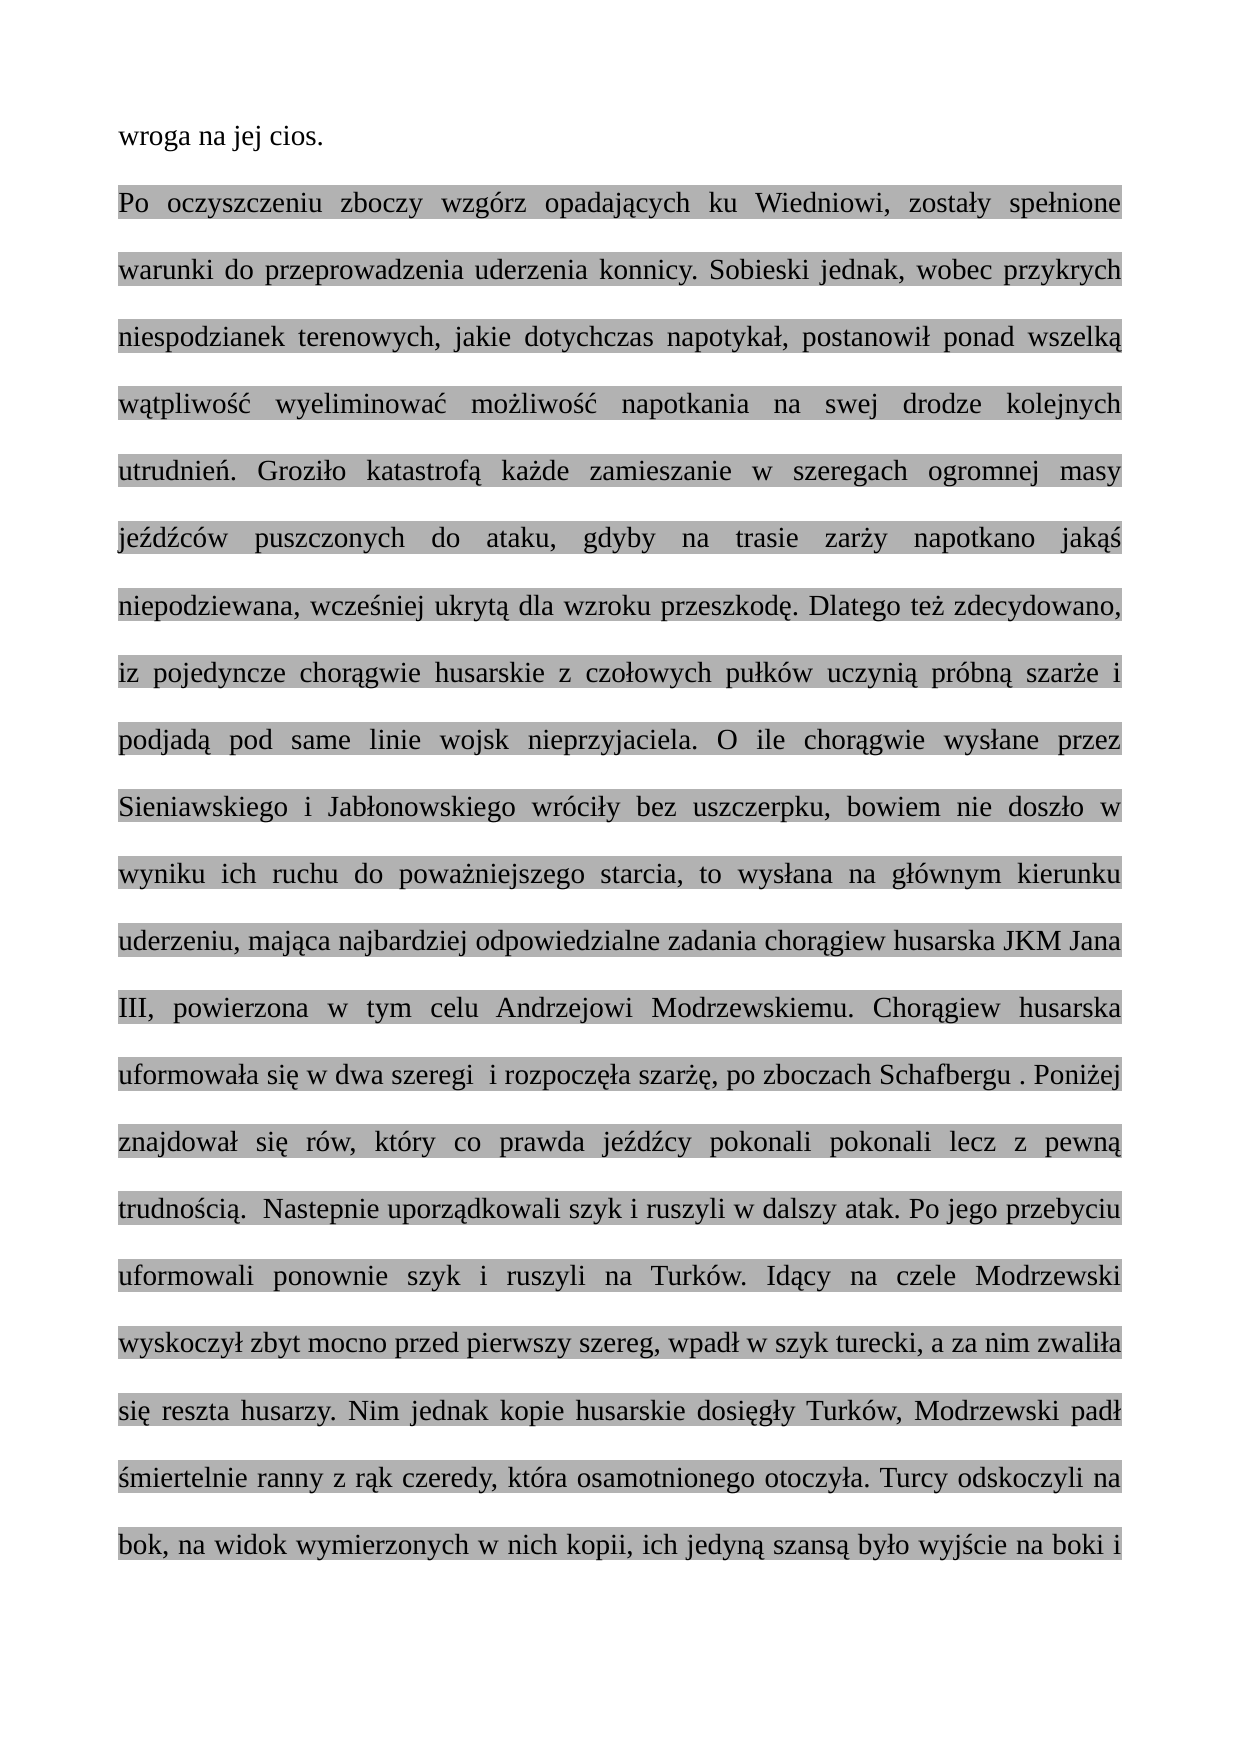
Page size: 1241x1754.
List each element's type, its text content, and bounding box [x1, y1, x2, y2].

text wroga na jej cios. [118, 118, 1122, 152]
text Po oczyszczeniu zboczy wzgórz opadających ku Wiedniowi, zostały spełnione warunki do przeprowadzenia uderzenia konnicy. Sobieski jednak, wobec przykrych niespodzianek terenowych, jakie dotychczas napotykał, postanowił ponad wszelką wątpliwość wyeliminować możliwość napotkania na swej drodze kolejnych utrudnień. Groziło katastrofą każde zamieszanie w szeregach ogromnej masy jeźdźców puszczonych do ataku, gdyby na trasie zarży napotkano jakąś niepodziewana, wcześniej ukrytą dla wzroku przeszkodę. Dlatego też zdecydowano, iz pojedyncze chorągwie husarskie z czołowych pułków uczynią próbną szarże i podjadą pod same linie wojsk nieprzyjaciela. O ile chorągwie wysłane przez Sieniawskiego i Jabłonowskiego wróciły bez uszczerpku, bowiem nie doszło w wyniku ich ruchu do poważniejszego starcia, to wysłana na głównym kierunku uderzeniu, mająca najbardziej odpowiedzialne zadania chorągiew husarska JKM Jana III, powierzona w tym celu Andrzejowi Modrzewskiemu. Chorągiew husarska uformowała się w dwa szeregi i rozpoczęła szarżę, po zboczach Schafbergu . Poniżej znajdował się rów, który co prawda jeźdźcy pokonali pokonali lecz z pewną trudnością. Nastepnie uporządkowali szyk i ruszyli w dalszy atak. Po jego przebyciu uformowali ponownie szyk i ruszyli na Turków. Idący na czele Modrzewski wyskoczył zbyt mocno przed pierwszy szereg, wpadł w szyk turecki, a za nim zwaliła się reszta husarzy. Nim jednak kopie husarskie dosięgły Turków, Modrzewski padł śmiertelnie ranny z rąk czeredy, która osamotnionego otoczyła. Turcy odskoczyli na bok, na widok wymierzonych w nich kopii, ich jedyną szansą było wyjście na boki i [118, 185, 1122, 1560]
